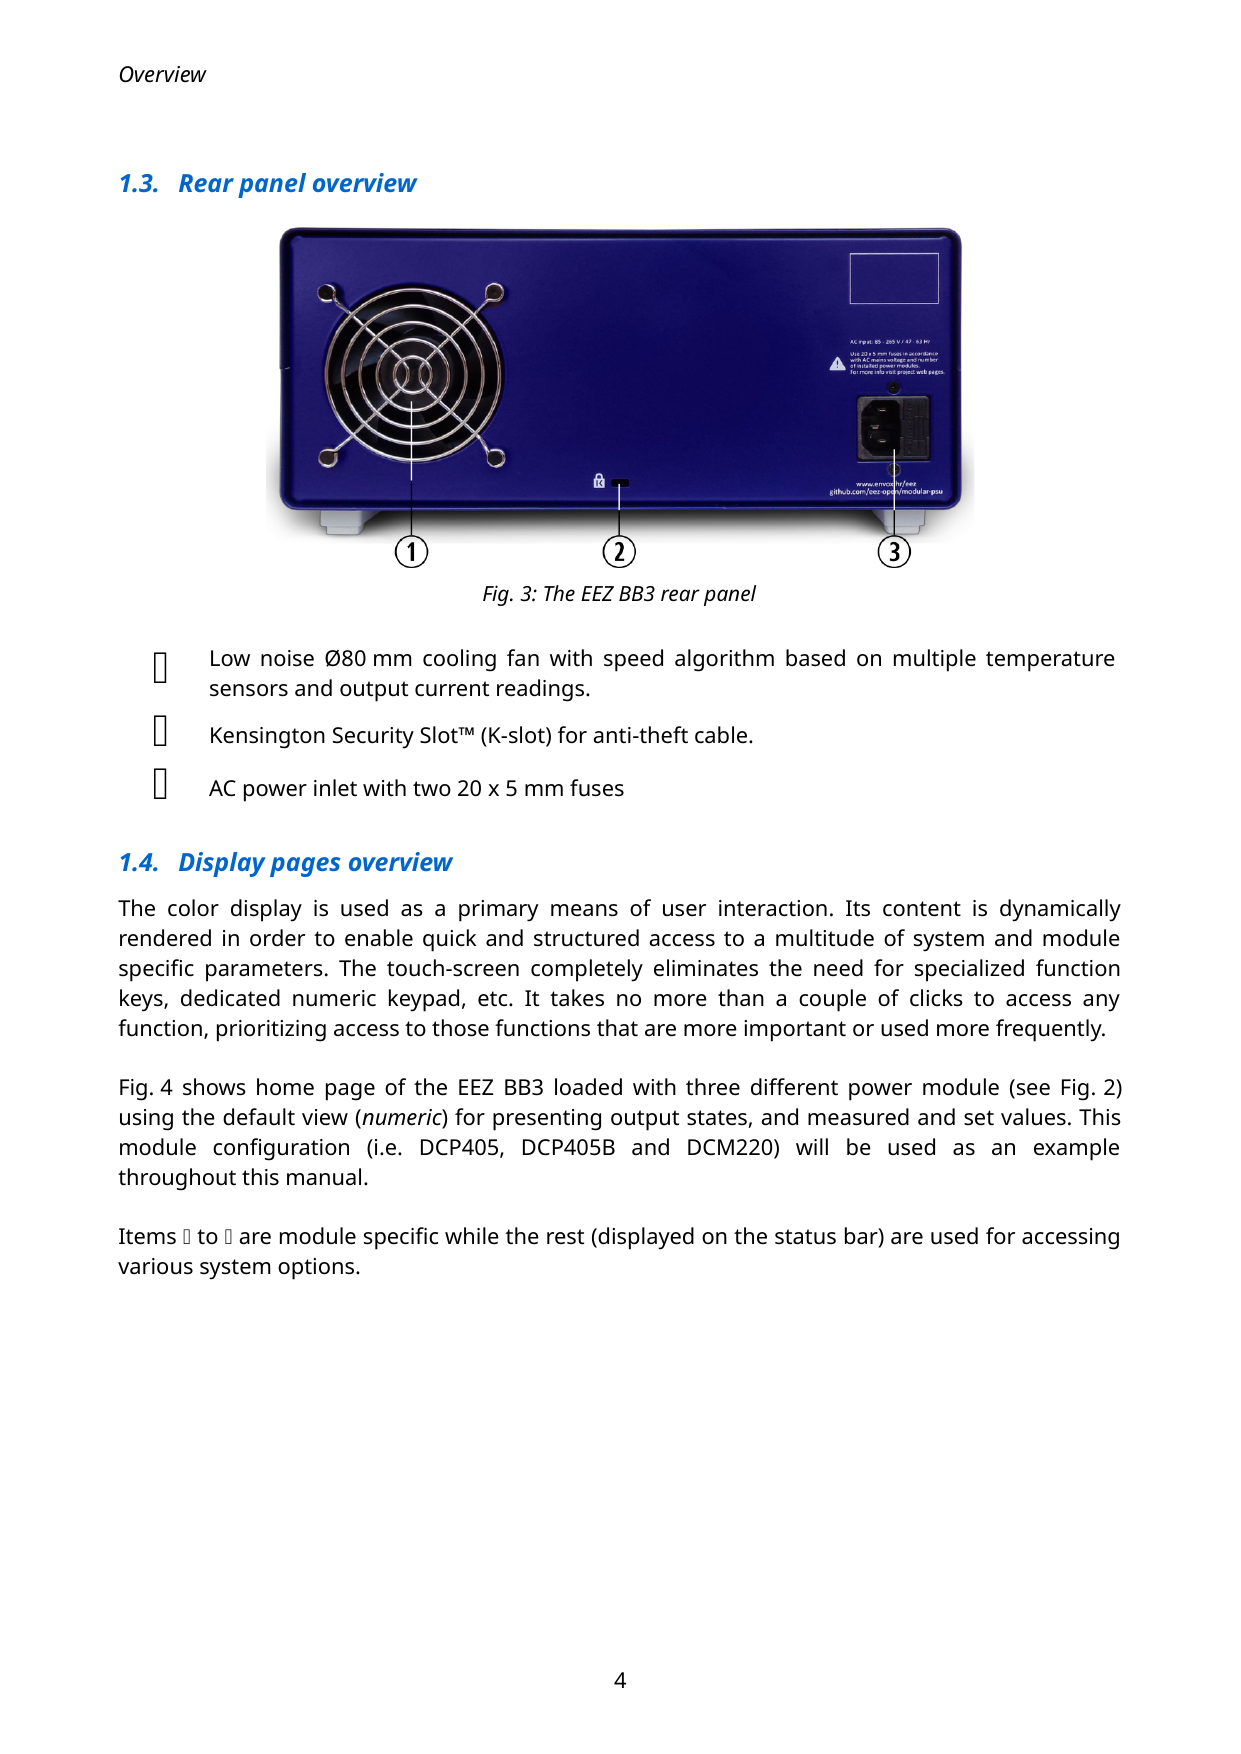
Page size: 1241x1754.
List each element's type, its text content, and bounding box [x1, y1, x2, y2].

table_cell  [118, 709, 203, 762]
picture [265, 215, 975, 568]
table_cell AC power inlet with two 20 x 5 mm fuses [203, 762, 1122, 815]
table_header Low noise Ø80 mm cooling fan with speed algorithm based on multiple temperature sensors and output current readings. [203, 638, 1122, 708]
table_cell Kensington Security Slot™ (K-slot) for anti-theft cable. [203, 709, 1122, 762]
text Items  to  are module specific while the rest (displayed on the status bar) are used for accessing various system options. [118, 1221, 1122, 1281]
text Fig. 4 shows home page of the EEZ BB3 loaded with three different power module (see Fig. 2) using the default view (numeric) for presenting output states, and measured and set values. This module configuration (i.e. DCP405, DCP405B and DCM220) will be used as an example throughout this manual. [118, 1072, 1122, 1191]
text The color display is used as a primary means of user interaction. Its content is dynamically rendered in order to enable quick and structured access to a multitude of system and module specific parameters. The touch-screen completely eliminates the need for specialized function keys, dedicated numeric keypad, etc. It takes no more than a couple of clicks to access any function, prioritizing access to those functions that are more important or used more frequently. [118, 893, 1122, 1042]
subtitle Display pages overview [118, 844, 1122, 878]
subtitle Rear panel overview [118, 166, 1122, 200]
table_cell  [118, 762, 203, 815]
table_header  [118, 638, 203, 708]
text Fig. 3: The EEZ BB3 rear panel [266, 568, 974, 608]
